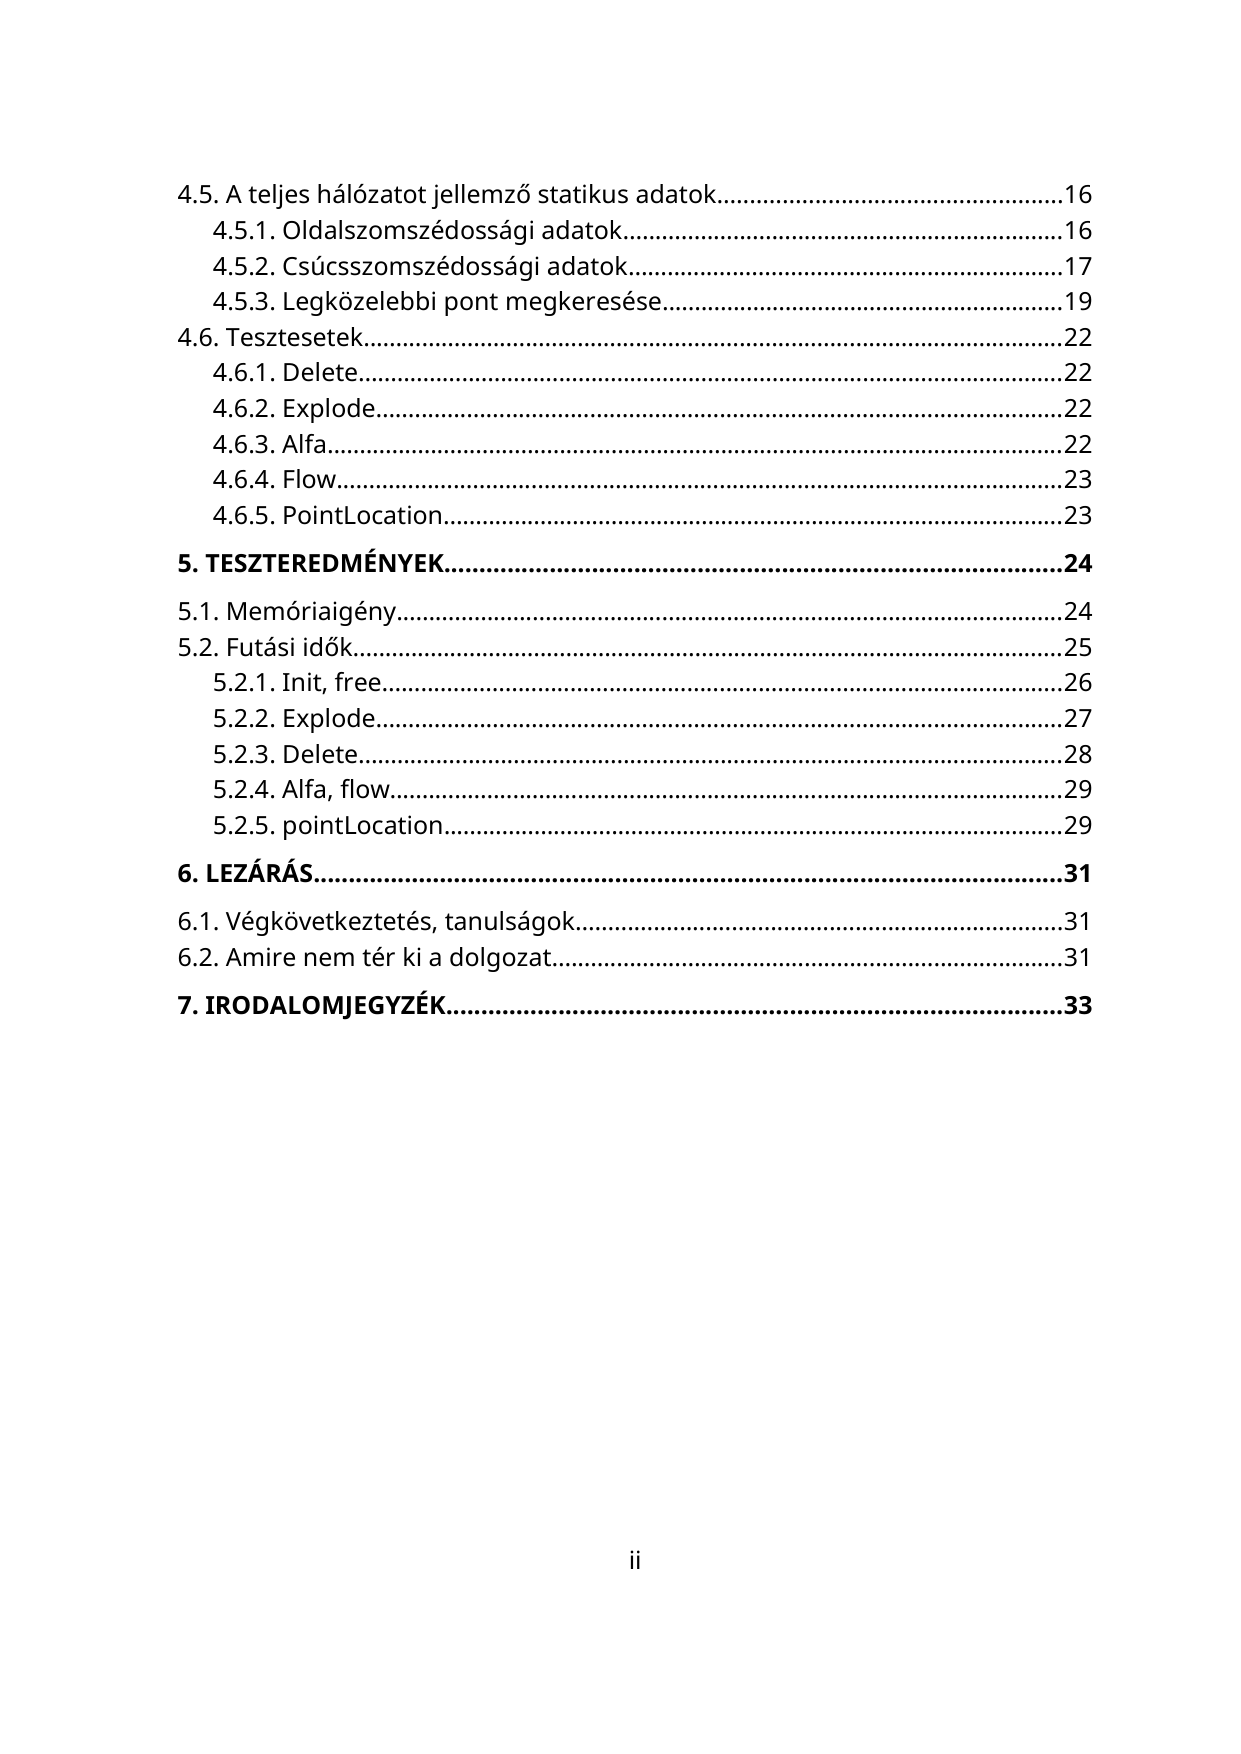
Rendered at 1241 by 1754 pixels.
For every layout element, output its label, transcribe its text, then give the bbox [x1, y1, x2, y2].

text 5.2.1. Init, free 26 [213, 665, 1093, 699]
text 4.5.2. Csúcsszomszédossági adatok 17 [213, 248, 1093, 282]
text 4.6.5. PointLocation 23 [213, 498, 1093, 532]
text 4.6.3. Alfa 22 [213, 427, 1093, 461]
text 7. Irodalomjegyzék 33 [177, 988, 1093, 1022]
text 4.6. Tesztesetek 22 [177, 320, 1093, 354]
text 4.5.1. Oldalszomszédossági adatok 16 [213, 213, 1093, 247]
text 4.5.3. Legközelebbi pont megkeresése 19 [213, 284, 1093, 318]
text 6.2. Amire nem tér ki a dolgozat 31 [177, 940, 1093, 974]
text 5.2.2. Explode 27 [213, 701, 1093, 735]
text 6.1. Végkövetkeztetés, tanulságok 31 [177, 904, 1093, 938]
text 5.2.5. pointLocation 29 [213, 808, 1093, 842]
text 4.5. A teljes hálózatot jellemző statikus adatok 16 [177, 177, 1093, 211]
text 5.2.3. Delete 28 [213, 737, 1093, 771]
text 4.6.2. Explode 22 [213, 391, 1093, 425]
text 5.1. Memóriaigény 24 [177, 594, 1093, 628]
text 4.6.1. Delete 22 [213, 355, 1093, 389]
text 5. Teszteredmények 24 [177, 546, 1093, 580]
text 4.6.4. Flow 23 [213, 462, 1093, 496]
text 5.2.4. Alfa, flow 29 [213, 772, 1093, 806]
text 5.2. Futási idők 25 [177, 630, 1093, 664]
text 6. Lezárás 31 [177, 856, 1093, 890]
